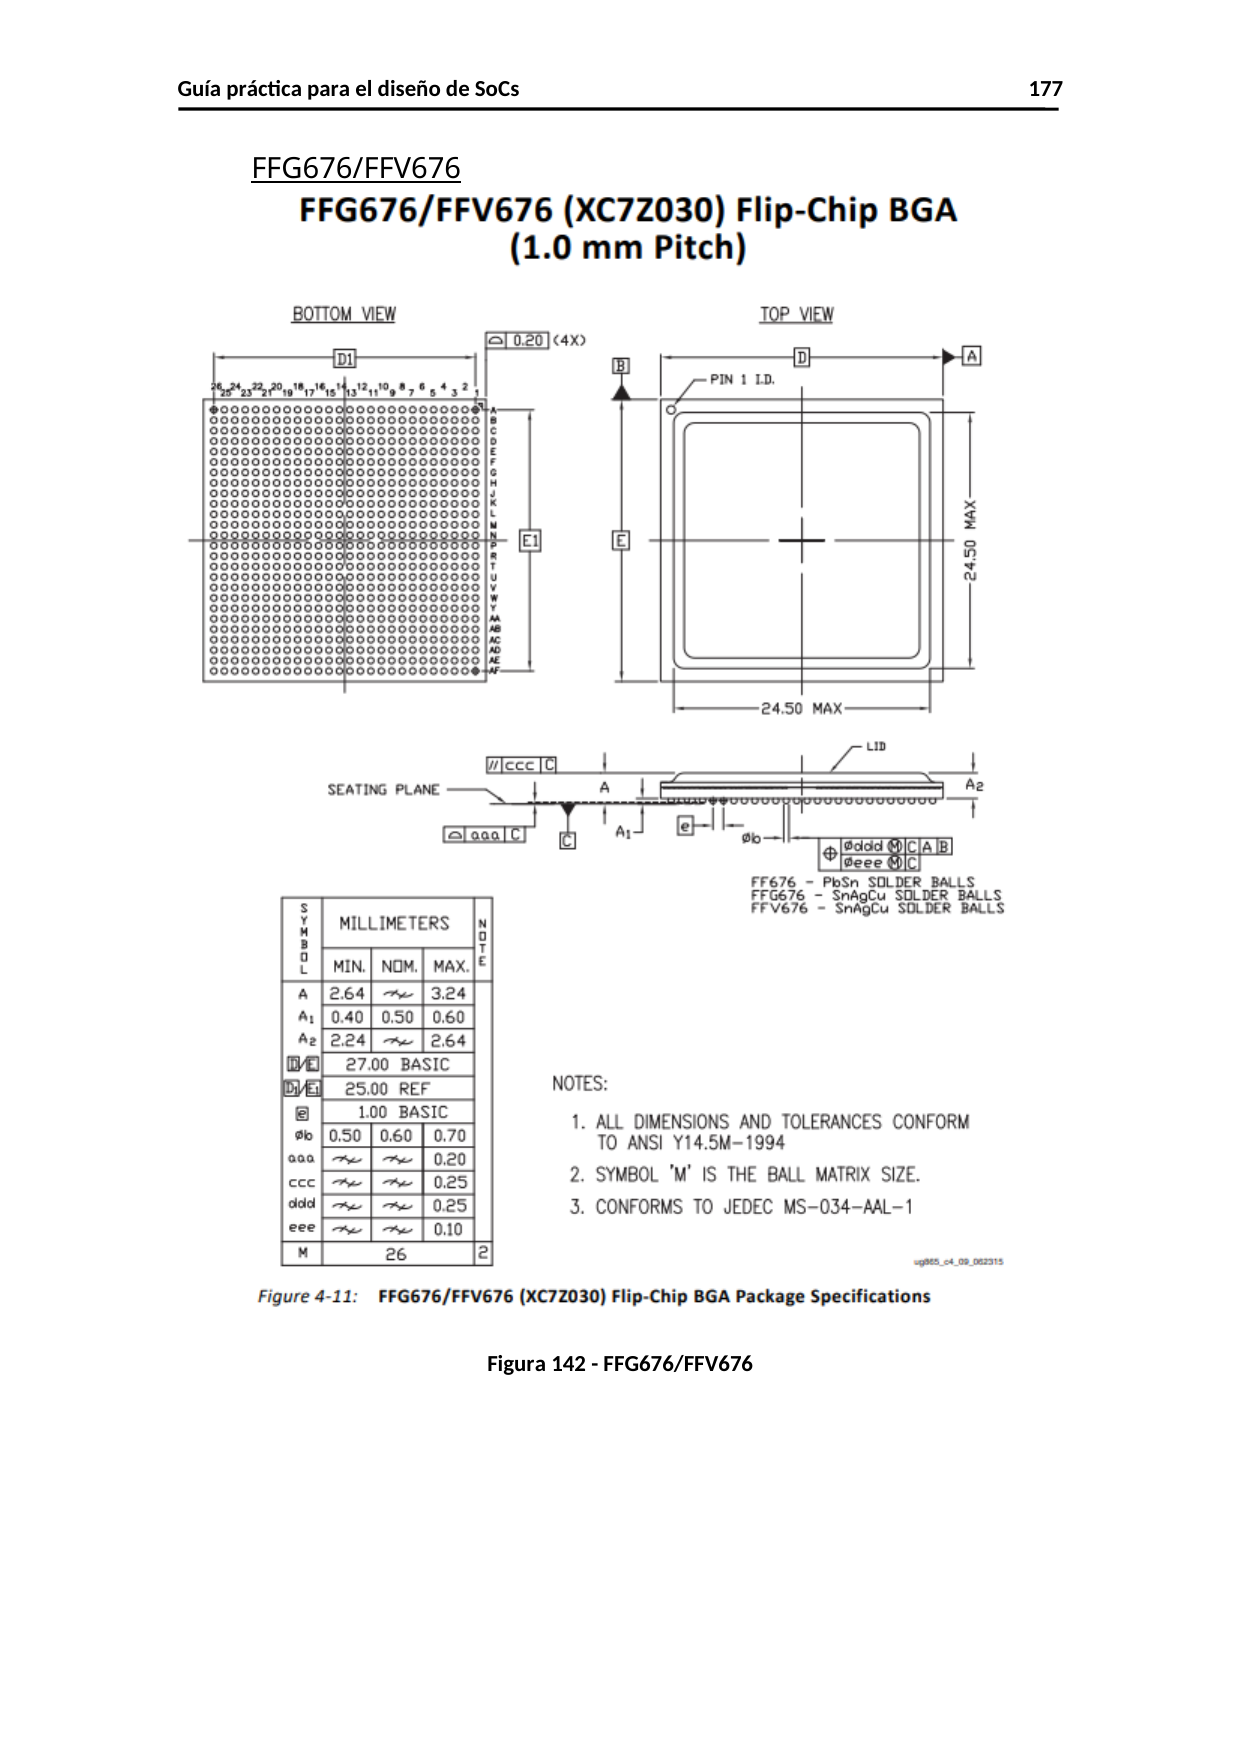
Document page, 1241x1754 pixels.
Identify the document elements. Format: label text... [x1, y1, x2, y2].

text Figura 142 - FFG676/FFV676 [177, 1349, 1063, 1377]
picture [177, 190, 1063, 1322]
subtitle FFG676/FFV676 [251, 148, 1063, 187]
